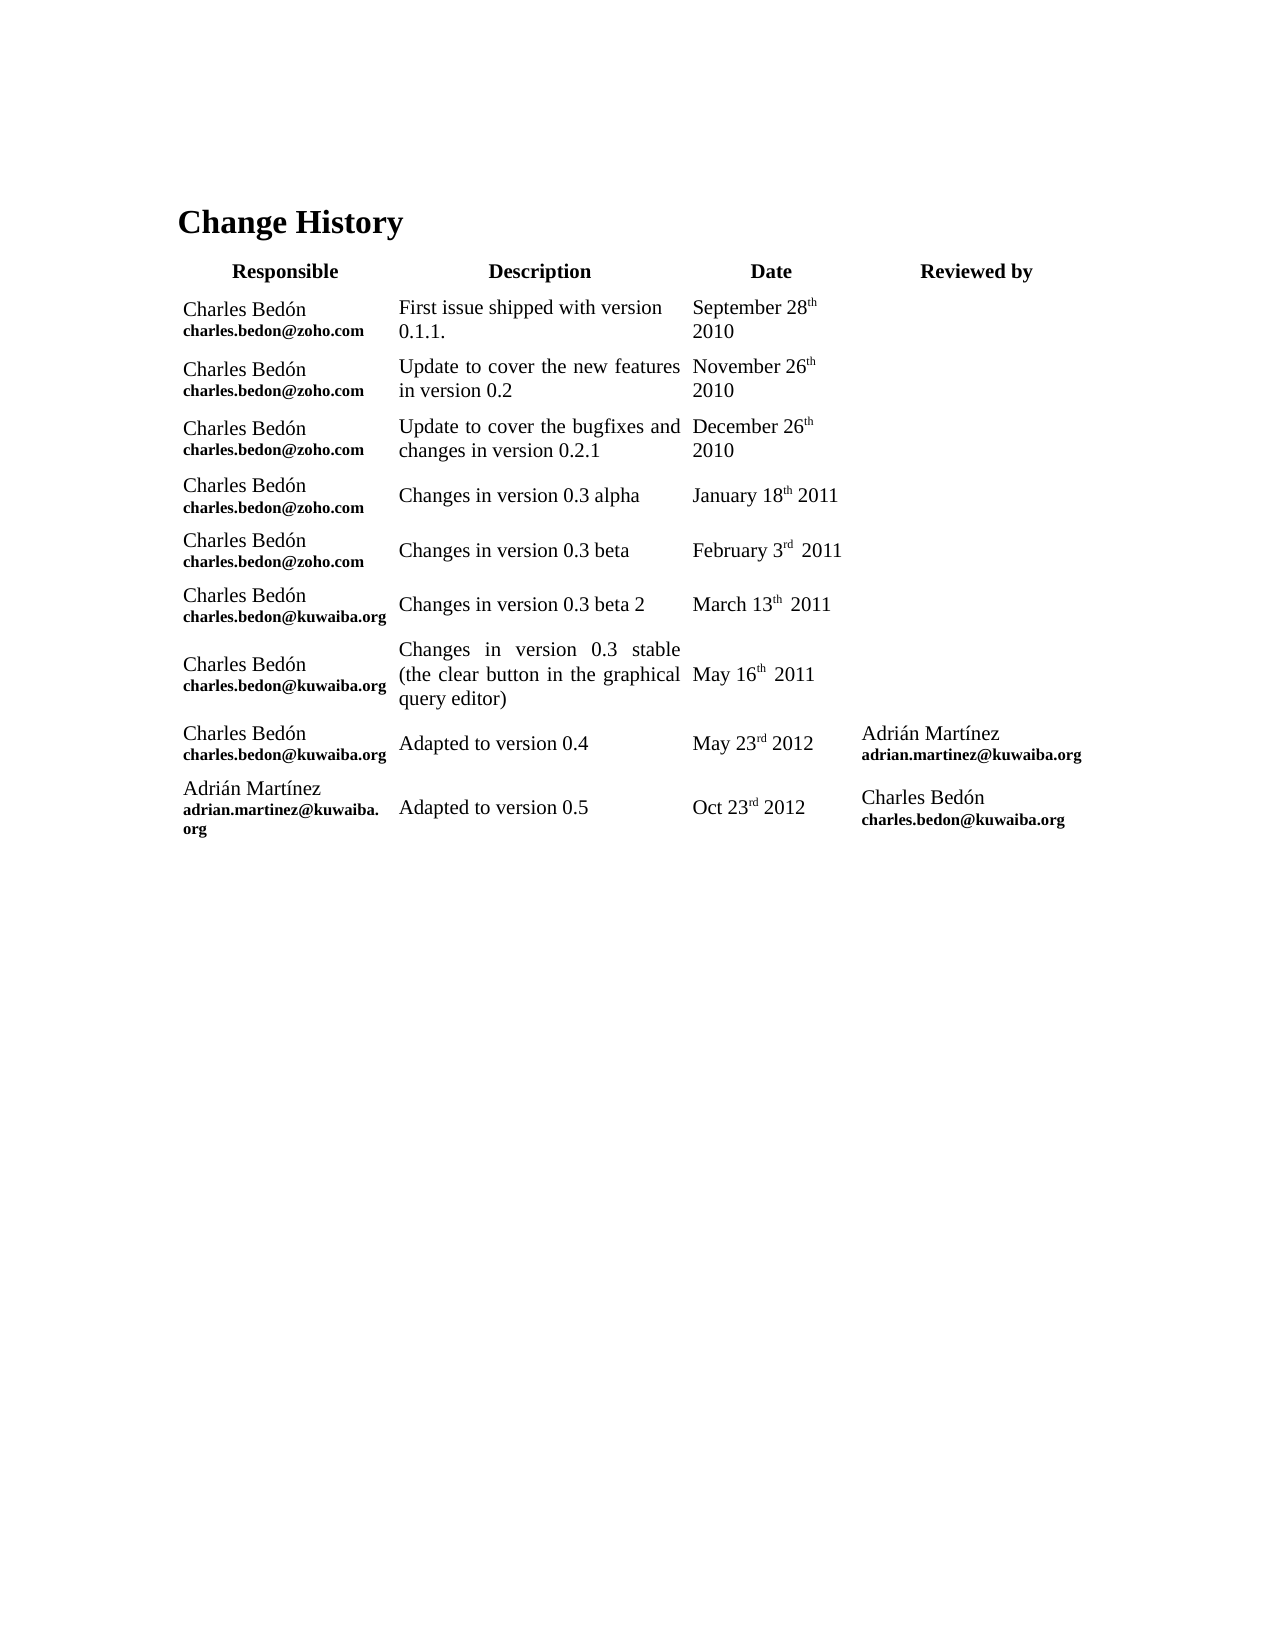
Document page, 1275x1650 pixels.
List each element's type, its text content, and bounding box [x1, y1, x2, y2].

table_cell [856, 522, 1097, 577]
table_cell Charles Bedón charles.bedon@kuwaiba.org [177, 577, 393, 632]
table_cell [856, 289, 1097, 348]
subtitle Change History [177, 202, 1098, 241]
table_cell [856, 349, 1097, 408]
table_cell February 3rd 2011 [687, 522, 856, 577]
table_header Description [393, 253, 687, 289]
table_cell Changes in version 0.3 beta [393, 522, 687, 577]
table_cell Adrián Martínez adrian.martinez@kuwaiba.org [856, 715, 1097, 770]
table_cell September 28th 2010 [687, 289, 856, 348]
table_cell Charles Bedón charles.bedon@kuwaiba.org [177, 632, 393, 715]
table_cell Update to cover the new features in version 0.2 [393, 349, 687, 408]
table_cell January 18th 2011 [687, 468, 856, 522]
table_cell Charles Bedón charles.bedon@kuwaiba.org [856, 770, 1097, 844]
table_cell [856, 408, 1097, 468]
table_header Responsible [177, 253, 393, 289]
table_cell [856, 468, 1097, 522]
table_cell Charles Bedón charles.bedon@zoho.com [177, 408, 393, 468]
table_cell Adapted to version 0.5 [393, 770, 687, 844]
table_header Reviewed by [856, 253, 1097, 289]
table_cell Adapted to version 0.4 [393, 715, 687, 770]
table_cell [856, 632, 1097, 715]
table_cell Charles Bedón charles.bedon@zoho.com [177, 522, 393, 577]
table_cell Changes in version 0.3 beta 2 [393, 577, 687, 632]
table_cell March 13th 2011 [687, 577, 856, 632]
table_cell May 23rd 2012 [687, 715, 856, 770]
table_cell First issue shipped with version 0.1.1. [393, 289, 687, 348]
table_cell Update to cover the bugfixes and changes in version 0.2.1 [393, 408, 687, 468]
table_cell Charles Bedón charles.bedon@zoho.com [177, 468, 393, 522]
table_cell Charles Bedón charles.bedon@zoho.com [177, 289, 393, 348]
table_cell Charles Bedón charles.bedon@zoho.com [177, 349, 393, 408]
table_cell Changes in version 0.3 stable (the clear button in the graphical query editor) [393, 632, 687, 715]
table_cell [856, 577, 1097, 632]
table_cell Oct 23rd 2012 [687, 770, 856, 844]
table_cell November 26th 2010 [687, 349, 856, 408]
table_cell December 26th 2010 [687, 408, 856, 468]
table_header Date [687, 253, 856, 289]
table_cell Changes in version 0.3 alpha [393, 468, 687, 522]
table_cell May 16th 2011 [687, 632, 856, 715]
table_cell Adrián Martínez adrian.martinez@kuwaiba.org [177, 770, 393, 844]
table_cell Charles Bedón charles.bedon@kuwaiba.org [177, 715, 393, 770]
